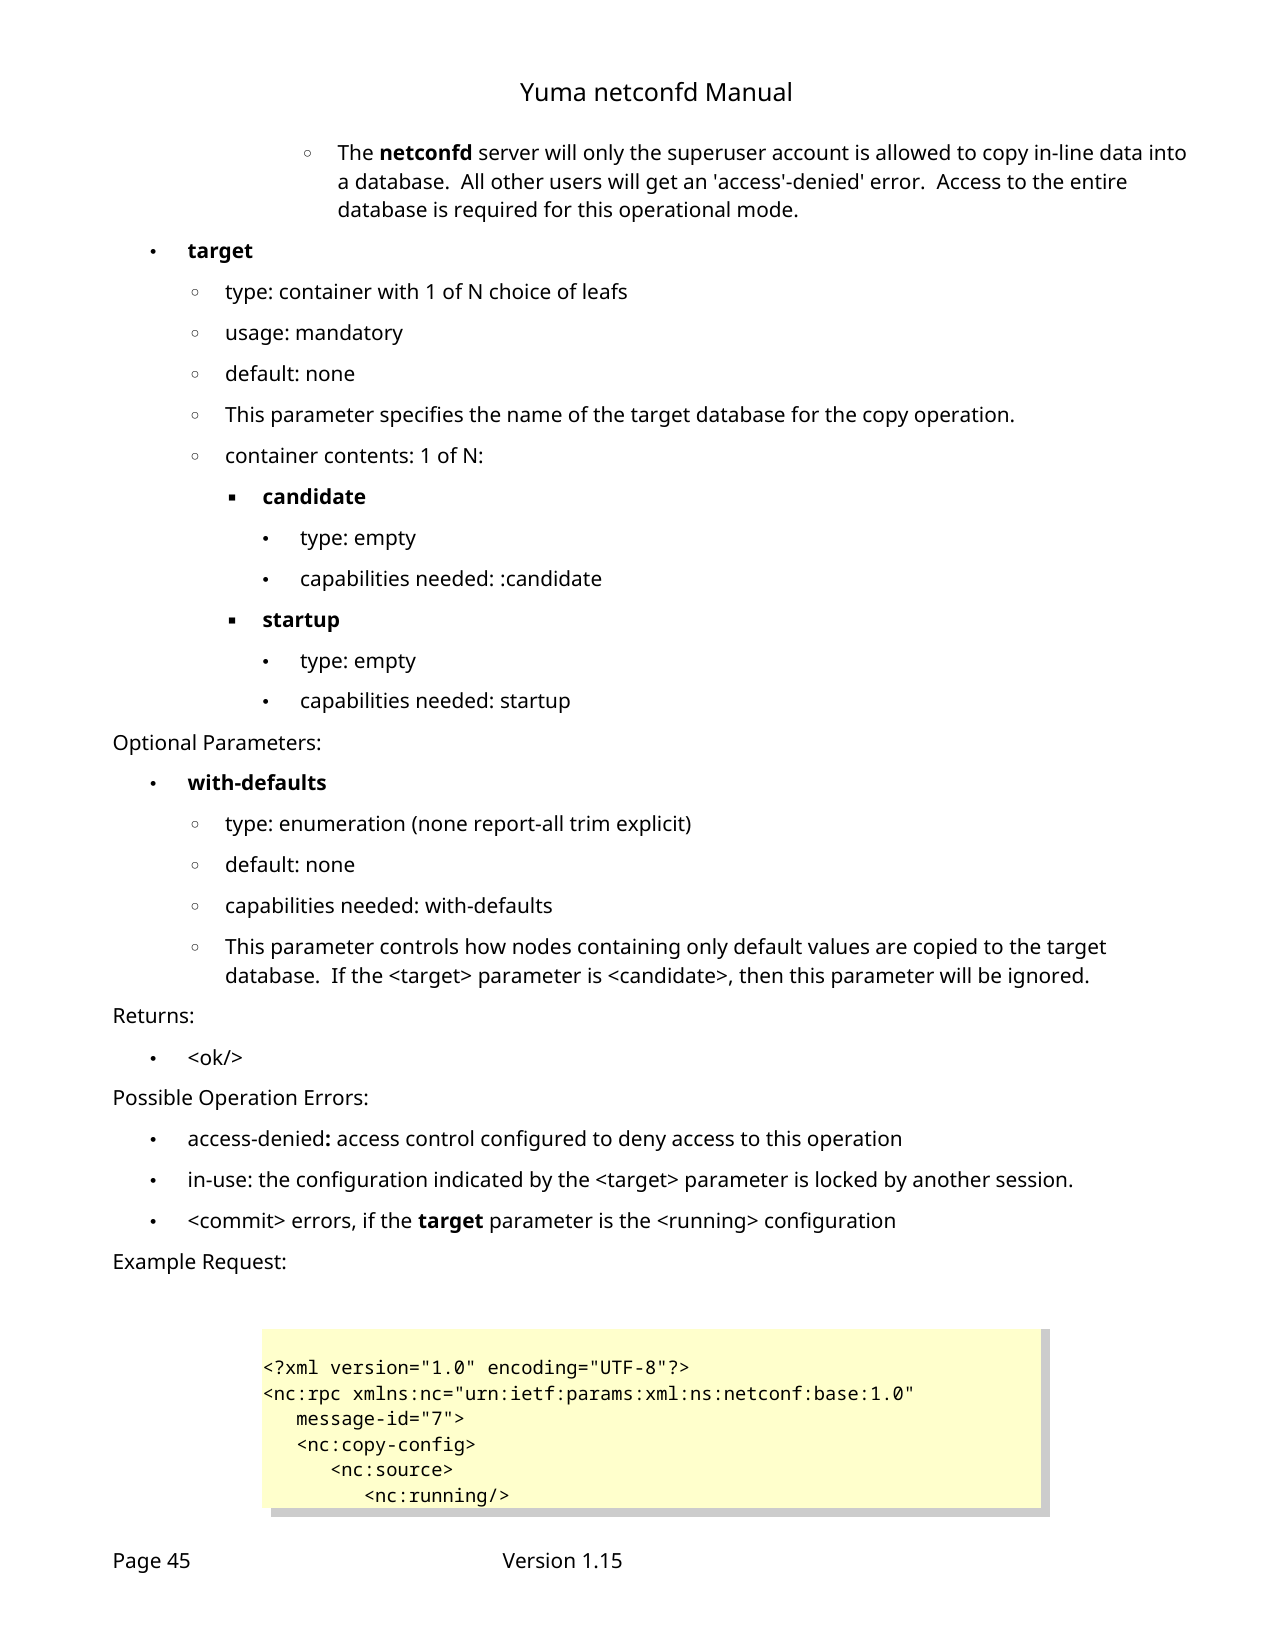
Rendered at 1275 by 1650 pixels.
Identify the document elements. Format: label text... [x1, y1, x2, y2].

list type: empty [262, 523, 1200, 551]
text <nc:source> [262, 1457, 1041, 1482]
text <nc:rpc xmlns:nc="urn:ietf:params:xml:ns:netconf:base:1.0" [262, 1380, 1041, 1406]
text Optional Parameters: [112, 728, 1200, 756]
text message-id="7"> [262, 1406, 1041, 1431]
list <ok/> [150, 1043, 1200, 1071]
list container contents: 1 of N: [187, 441, 1200, 469]
list default: none [187, 850, 1200, 879]
list <commit> errors, if the target parameter is the <running> configuration [150, 1206, 1200, 1235]
list access-denied: access control configured to deny access to this operation [150, 1124, 1200, 1153]
list type: container with 1 of N choice of leafs [187, 277, 1200, 306]
list capabilities needed: :candidate [262, 564, 1200, 592]
text Returns: [112, 1002, 1200, 1030]
list target [150, 236, 1200, 265]
text Example Request: [112, 1247, 1200, 1276]
text <nc:running/> [262, 1482, 1041, 1508]
list type: empty [262, 646, 1200, 674]
list This parameter controls how nodes containing only default values are copied to the target database. If the <target> parameter is <candidate>, then this parameter will be ignored. [187, 932, 1200, 989]
text <nc:copy-config> [262, 1431, 1041, 1457]
list default: none [187, 359, 1200, 388]
list The netconfd server will only the superuser account is allowed to copy in-line data into a database. All other users will get an 'access'-denied' error. Access to the entire database is required for this operational mode. [300, 138, 1200, 224]
list in-use: the configuration indicated by the <target> parameter is locked by another session. [150, 1165, 1200, 1194]
list startup [225, 605, 1200, 633]
list capabilities needed: startup [262, 687, 1200, 715]
text <?xml version="1.0" encoding="UTF-8"?> [262, 1355, 1041, 1380]
list candidate [225, 482, 1200, 510]
list with-defaults [150, 768, 1200, 797]
text Possible Operation Errors: [112, 1083, 1200, 1112]
list capabilities needed: with-defaults [187, 891, 1200, 920]
list usage: mandatory [187, 318, 1200, 347]
list type: enumeration (none report-all trim explicit) [187, 809, 1200, 838]
list This parameter specifies the name of the target database for the copy operation. [187, 400, 1200, 428]
